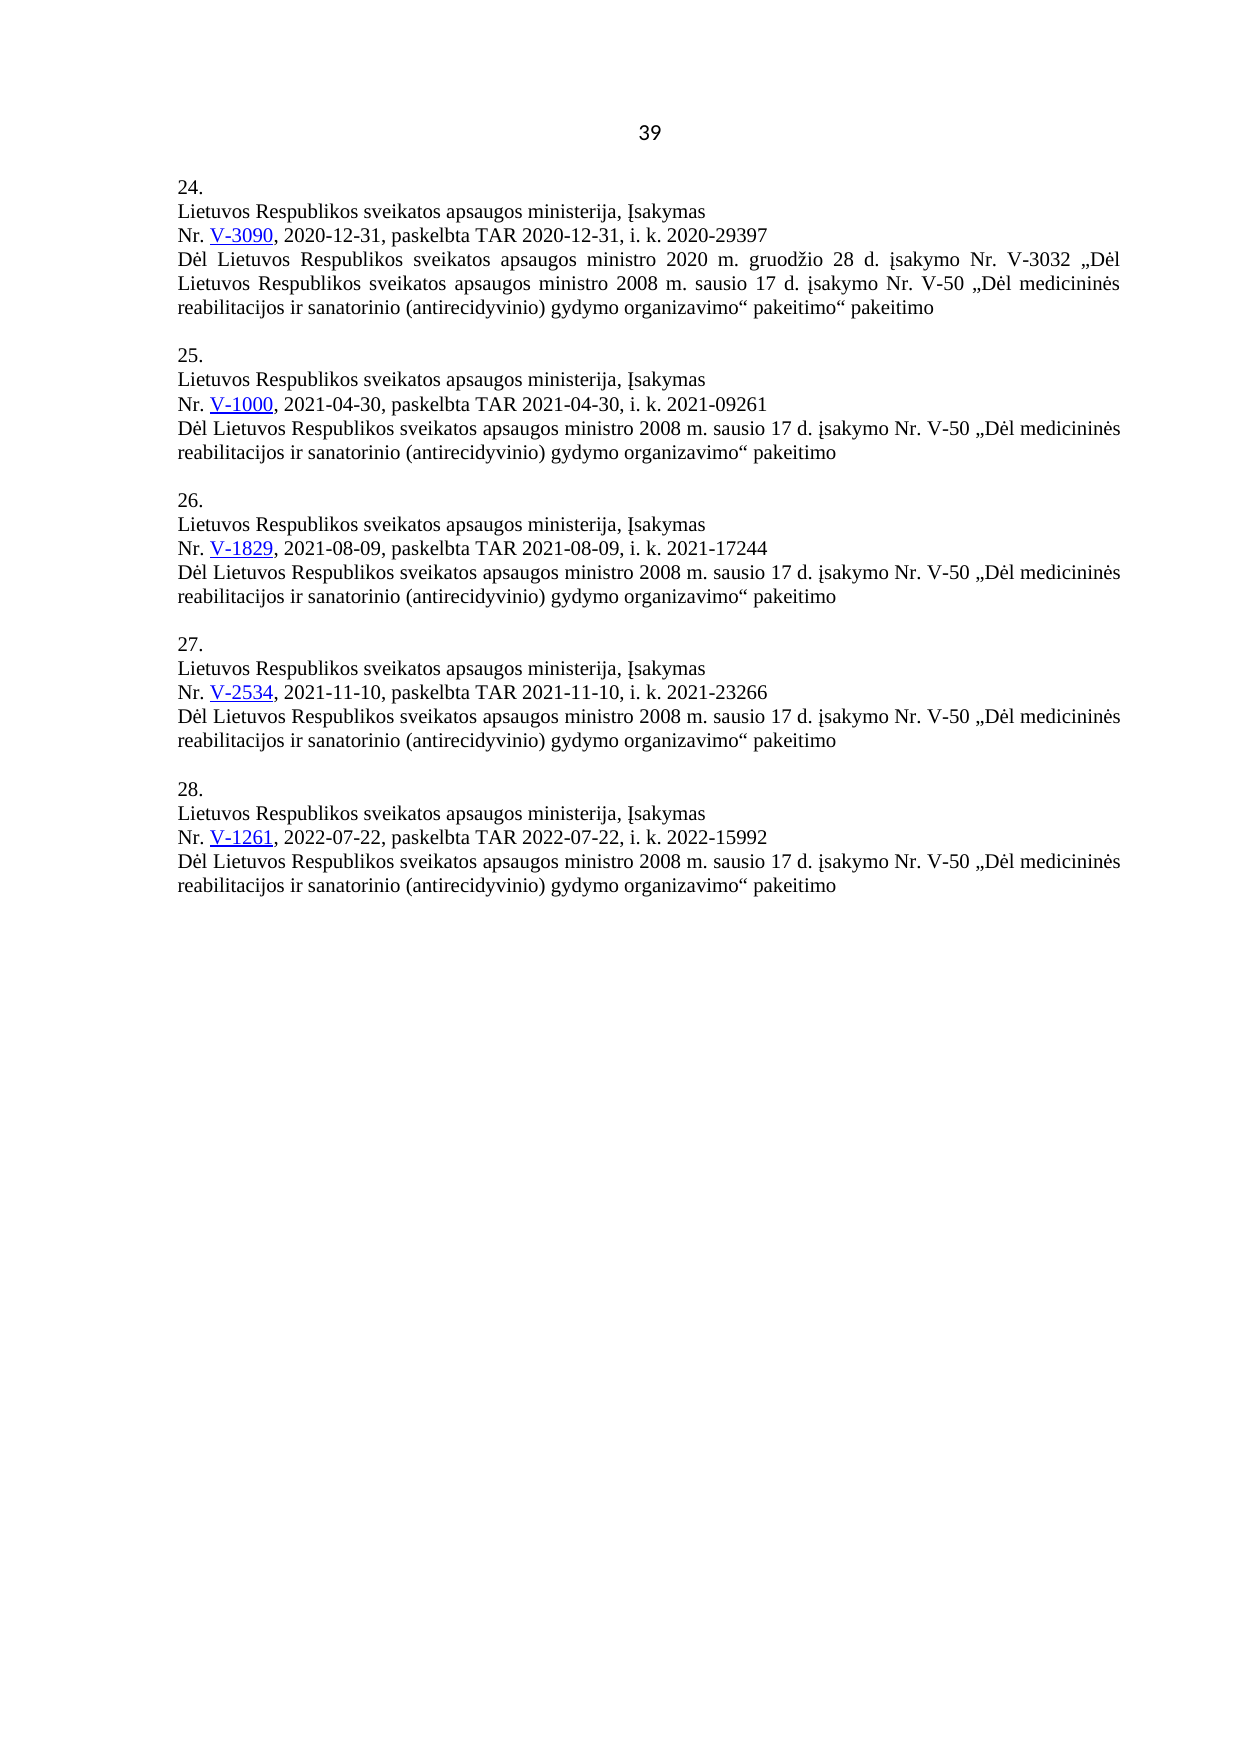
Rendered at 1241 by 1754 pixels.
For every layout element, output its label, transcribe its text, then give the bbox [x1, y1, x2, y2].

text Lietuvos Respublikos sveikatos apsaugos ministerija, Įsakymas [177, 199, 1122, 223]
text Dėl Lietuvos Respublikos sveikatos apsaugos ministro 2008 m. sausio 17 d. įsakymo Nr. V-50 „Dėl medicininės reabilitacijos ir sanatorinio (antirecidyvinio) gydymo organizavimo“ pakeitimo [177, 849, 1122, 897]
text Dėl Lietuvos Respublikos sveikatos apsaugos ministro 2020 m. gruodžio 28 d. įsakymo Nr. V-3032 „Dėl Lietuvos Respublikos sveikatos apsaugos ministro 2008 m. sausio 17 d. įsakymo Nr. V-50 „Dėl medicininės reabilitacijos ir sanatorinio (antirecidyvinio) gydymo organizavimo“ pakeitimo“ pakeitimo [177, 247, 1122, 319]
text 24. [177, 175, 1122, 199]
text Dėl Lietuvos Respublikos sveikatos apsaugos ministro 2008 m. sausio 17 d. įsakymo Nr. V-50 „Dėl medicininės reabilitacijos ir sanatorinio (antirecidyvinio) gydymo organizavimo“ pakeitimo [177, 560, 1122, 608]
text Lietuvos Respublikos sveikatos apsaugos ministerija, Įsakymas [177, 367, 1122, 391]
text Nr. V-3090, 2020-12-31, paskelbta TAR 2020-12-31, i. k. 2020-29397 [177, 223, 1122, 247]
text Lietuvos Respublikos sveikatos apsaugos ministerija, Įsakymas [177, 656, 1122, 680]
text 25. [177, 343, 1122, 367]
text Lietuvos Respublikos sveikatos apsaugos ministerija, Įsakymas [177, 801, 1122, 824]
text Nr. V-2534, 2021-11-10, paskelbta TAR 2021-11-10, i. k. 2021-23266 [177, 680, 1122, 704]
text Dėl Lietuvos Respublikos sveikatos apsaugos ministro 2008 m. sausio 17 d. įsakymo Nr. V-50 „Dėl medicininės reabilitacijos ir sanatorinio (antirecidyvinio) gydymo organizavimo“ pakeitimo [177, 704, 1122, 752]
text 27. [177, 632, 1122, 656]
text Dėl Lietuvos Respublikos sveikatos apsaugos ministro 2008 m. sausio 17 d. įsakymo Nr. V-50 „Dėl medicininės reabilitacijos ir sanatorinio (antirecidyvinio) gydymo organizavimo“ pakeitimo [177, 416, 1122, 464]
text Lietuvos Respublikos sveikatos apsaugos ministerija, Įsakymas [177, 512, 1122, 536]
text 28. [177, 776, 1122, 801]
text Nr. V-1261, 2022-07-22, paskelbta TAR 2022-07-22, i. k. 2022-15992 [177, 824, 1122, 849]
text Nr. V-1829, 2021-08-09, paskelbta TAR 2021-08-09, i. k. 2021-17244 [177, 536, 1122, 560]
text Nr. V-1000, 2021-04-30, paskelbta TAR 2021-04-30, i. k. 2021-09261 [177, 391, 1122, 416]
text 26. [177, 488, 1122, 512]
